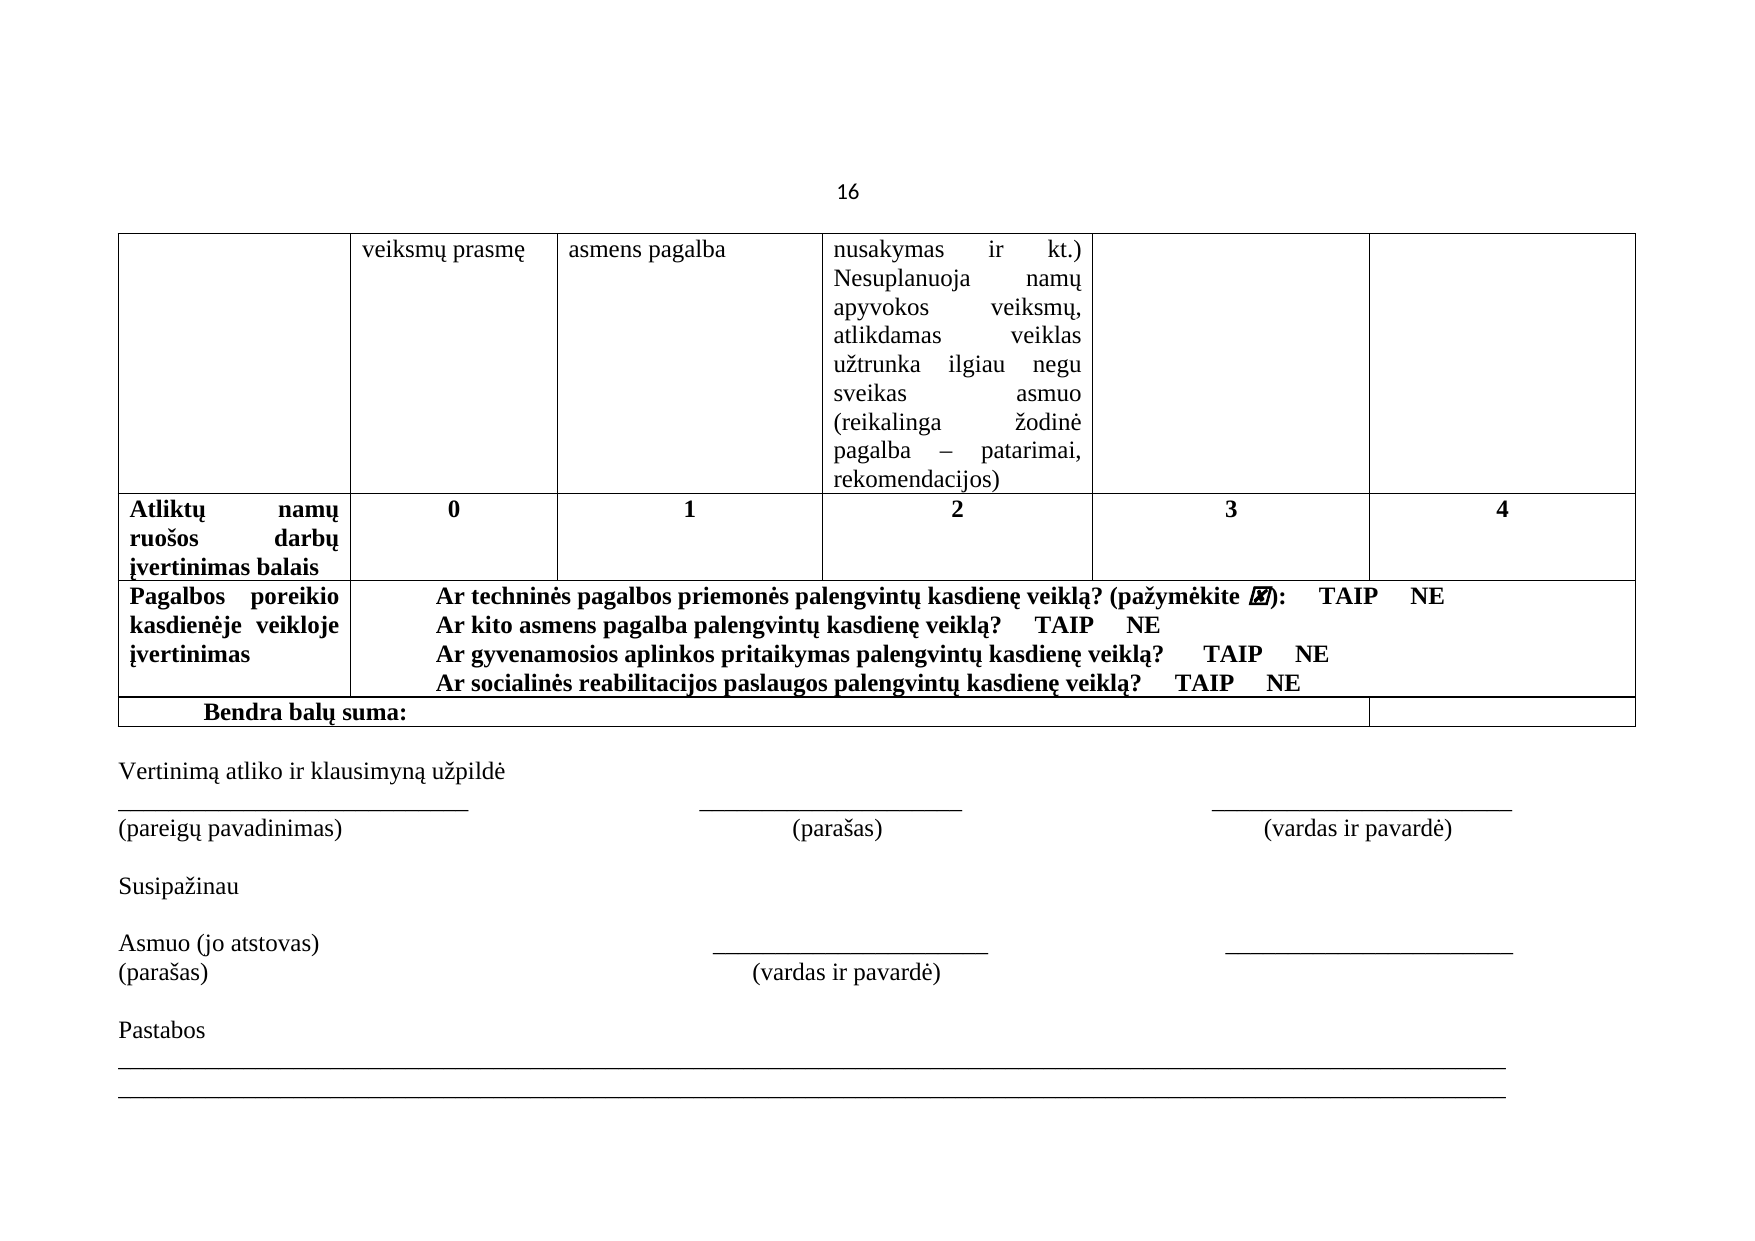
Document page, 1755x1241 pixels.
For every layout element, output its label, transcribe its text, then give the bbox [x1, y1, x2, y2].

table_cell 1 [558, 494, 822, 580]
table_cell [1370, 698, 1635, 726]
table_cell veiksmų prasmę [351, 234, 557, 493]
text ____________________________ _____________________ ________________________ [118, 785, 1577, 813]
table_cell [119, 234, 350, 493]
table_cell Bendra balų suma: [119, 698, 1369, 726]
table_cell Ar techninės pagalbos priemonės palengvintų kasdienę veiklą? (pažymėkite ):  TAIP  NE Ar kito asmens pagalba palengvintų kasdienę veiklą?  TAIP  NE Ar gyvenamosios aplinkos pritaikymas palengvintų kasdienę veiklą?  TAIP  NE Ar socialinės reabilitacijos paslaugos palengvintų kasdienę veiklą?  TAIP  NE [351, 581, 1635, 696]
text Susipažinau [118, 871, 1577, 900]
table_cell 4 [1370, 494, 1635, 580]
table_cell 3 [1093, 494, 1369, 580]
table_cell [1370, 234, 1635, 493]
table_cell 0 [351, 494, 557, 580]
text _______________________________________________________________________________________________________________ [118, 1072, 1577, 1101]
text Vertinimą atliko ir klausimyną užpildė [118, 756, 1577, 785]
text (pareigų pavadinimas) (parašas) (vardas ir pavardė) [118, 813, 1577, 842]
text (parašas) (vardas ir pavardė) [118, 957, 1577, 986]
table_cell Atliktų namų ruošos darbų įvertinimas balais [119, 494, 350, 580]
table_cell 2 [823, 494, 1092, 580]
text Asmuo (jo atstovas) ______________________ _______________________ [118, 928, 1577, 957]
table_cell [1093, 234, 1369, 493]
table_cell nusakymas ir kt.) Nesuplanuoja namų apyvokos veiksmų, atlikdamas veiklas užtrunka ilgiau negu sveikas asmuo (reikalinga žodinė pagalba – patarimai, rekomendacijos) [823, 234, 1092, 493]
text Pastabos _______________________________________________________________________________________________________________ [118, 1015, 1577, 1072]
table_cell Pagalbos poreikio kasdienėje veikloje įvertinimas [119, 581, 350, 696]
table_cell asmens pagalba [558, 234, 822, 493]
